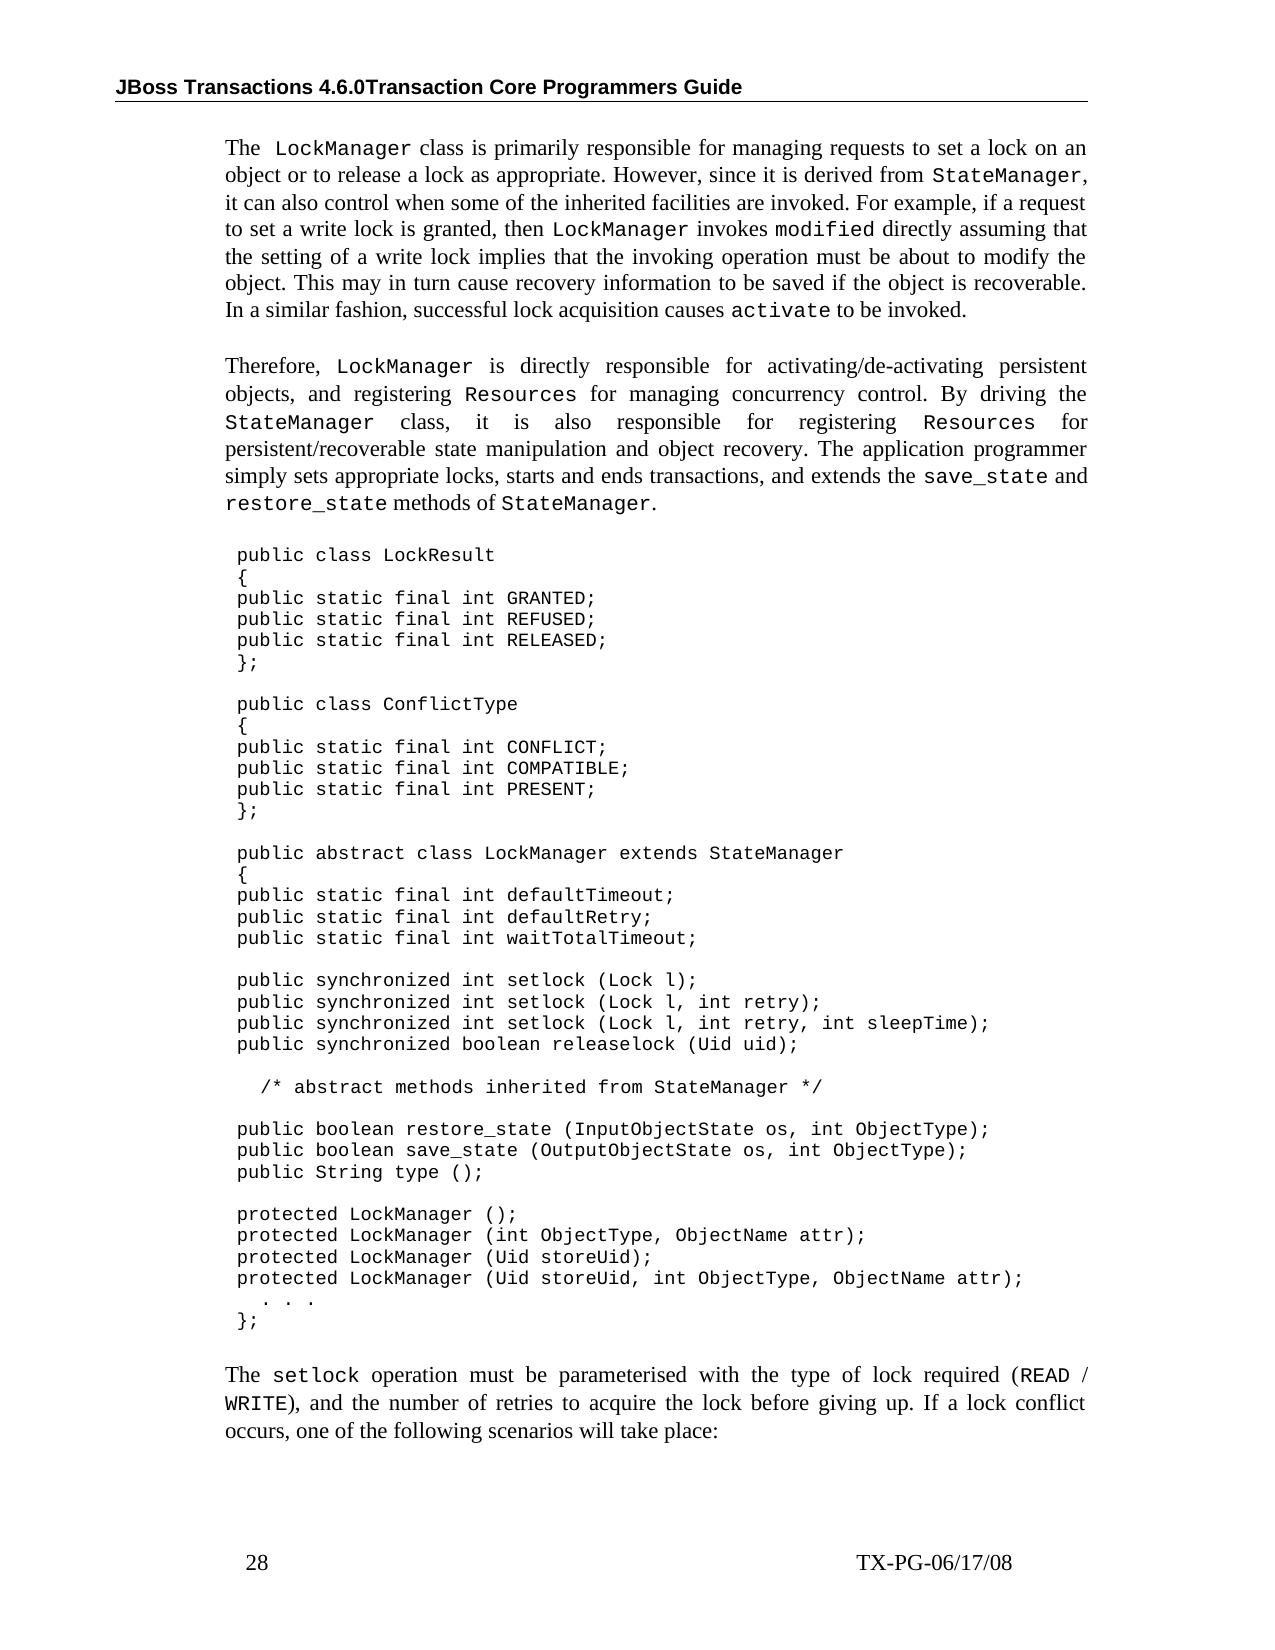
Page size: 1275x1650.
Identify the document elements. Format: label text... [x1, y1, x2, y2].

text public class LockResult { public static final int GRANTED; public static final int REFUSED; public static final int RELEASED; }; public class ConflictType { public static final int CONFLICT; public static final int COMPATIBLE; public static final int PRESENT; }; public abstract class LockManager extends StateManager { public static final int defaultTimeout; public static final int defaultRetry; public static final int waitTotalTimeout; public synchronized int setlock (Lock l); public synchronized int setlock (Lock l, int retry); public synchronized int setlock (Lock l, int retry, int sleepTime); public synchronized boolean releaselock (Uid uid); /* abstract methods inherited from StateManager */ public boolean restore_state (InputObjectState os, int ObjectType); public boolean save_state (OutputObjectState os, int ObjectType); public String type (); protected LockManager (); protected LockManager (int ObjectType, ObjectName attr); protected LockManager (Uid storeUid); protected LockManager (Uid storeUid, int ObjectType, ObjectName attr); . . . }; [237, 546, 1088, 1332]
text Therefore, LockManager is directly responsible for activating/de-activating persistent objects, and registering Resources for managing concurrency control. By driving the StateManager class, it is also responsible for registering Resources for persistent/recoverable state manipulation and object recovery. The application programmer simply sets appropriate locks, starts and ends transactions, and extends the save_state and restore_state methods of StateManager. [225, 353, 1088, 517]
text The setlock operation must be parameterised with the type of lock required (READ / WRITE), and the number of retries to acquire the lock before giving up. If a lock conflict occurs, one of the following scenarios will take place: [225, 1362, 1088, 1443]
text The LockManager class is primarily responsible for managing requests to set a lock on an object or to release a lock as appropriate. However, since it is derived from StateManager, it can also control when some of the inherited facilities are invoked. For example, if a request to set a write lock is granted, then LockManager invokes modified directly assuming that the setting of a write lock implies that the invoking operation must be about to modify the object. This may in turn cause recovery information to be saved if the object is recoverable. In a similar fashion, successful lock acquisition causes activate to be invoked. [225, 134, 1088, 323]
